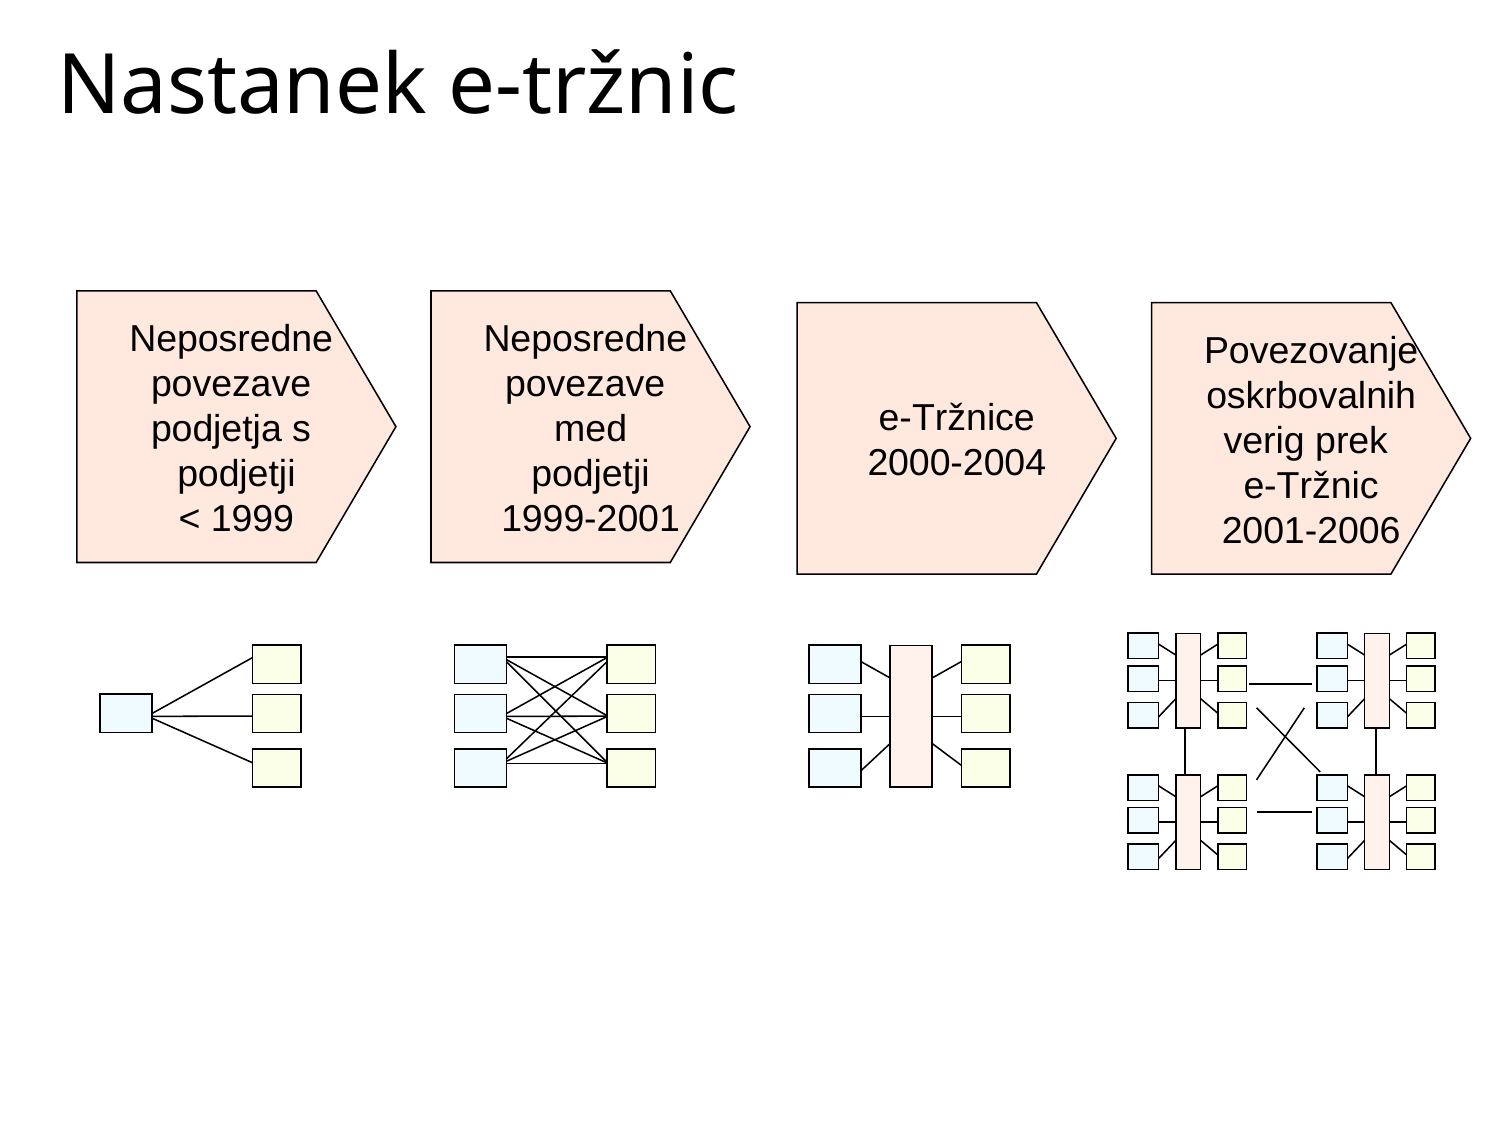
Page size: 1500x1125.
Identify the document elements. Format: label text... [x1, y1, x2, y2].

text_box [252, 748, 302, 788]
text_box [1128, 844, 1159, 870]
text_box [809, 645, 861, 684]
text_box [454, 748, 507, 788]
text_box [1217, 774, 1247, 801]
text_box [1128, 665, 1159, 692]
text_box [1406, 665, 1436, 692]
text_box [1364, 774, 1390, 870]
text_box [1316, 702, 1348, 728]
text_box [100, 694, 153, 733]
text_box [1128, 807, 1159, 834]
text_box [1128, 702, 1159, 728]
text_box [252, 694, 302, 733]
text_box [1406, 807, 1436, 834]
text_box [1406, 702, 1436, 728]
text_box [1406, 844, 1436, 870]
text_box [1364, 633, 1390, 728]
text_box [1175, 633, 1201, 728]
text_box [1217, 633, 1247, 659]
text_box [1217, 702, 1247, 728]
text_box [607, 645, 656, 684]
text_box [809, 694, 861, 733]
text_box [961, 645, 1010, 684]
text_box [1316, 807, 1348, 834]
text_box [607, 694, 656, 733]
text_box [1175, 774, 1201, 870]
text_box [252, 645, 302, 684]
text_box [454, 645, 507, 684]
text_box [961, 748, 1010, 788]
text_box [607, 748, 656, 788]
text_box [1316, 774, 1348, 801]
text_box Neposredne povezave med podjetji 1999-2001 [430, 290, 751, 563]
text_box Povezovanje oskrbovalnih verig prek e-Tržnic 2001-2006 [1151, 302, 1471, 575]
text_box [1217, 844, 1247, 870]
title Nastanek e-tržnic [42, 22, 1466, 138]
text_box Neposredne povezave podjetja s podjetji < 1999 [76, 290, 396, 563]
text_box [1316, 844, 1348, 870]
text_box [1406, 633, 1436, 659]
text_box [454, 694, 507, 733]
text_box [961, 694, 1010, 733]
text_box [890, 645, 933, 788]
text_box [1128, 774, 1159, 801]
text_box [1217, 665, 1247, 692]
text_box [1316, 633, 1348, 659]
text_box [1128, 633, 1159, 659]
text_box [1217, 807, 1247, 834]
text_box [1406, 774, 1436, 801]
text_box [1316, 665, 1348, 692]
text_box [809, 748, 861, 788]
text_box e-Tržnice 2000-2004 [797, 302, 1117, 575]
